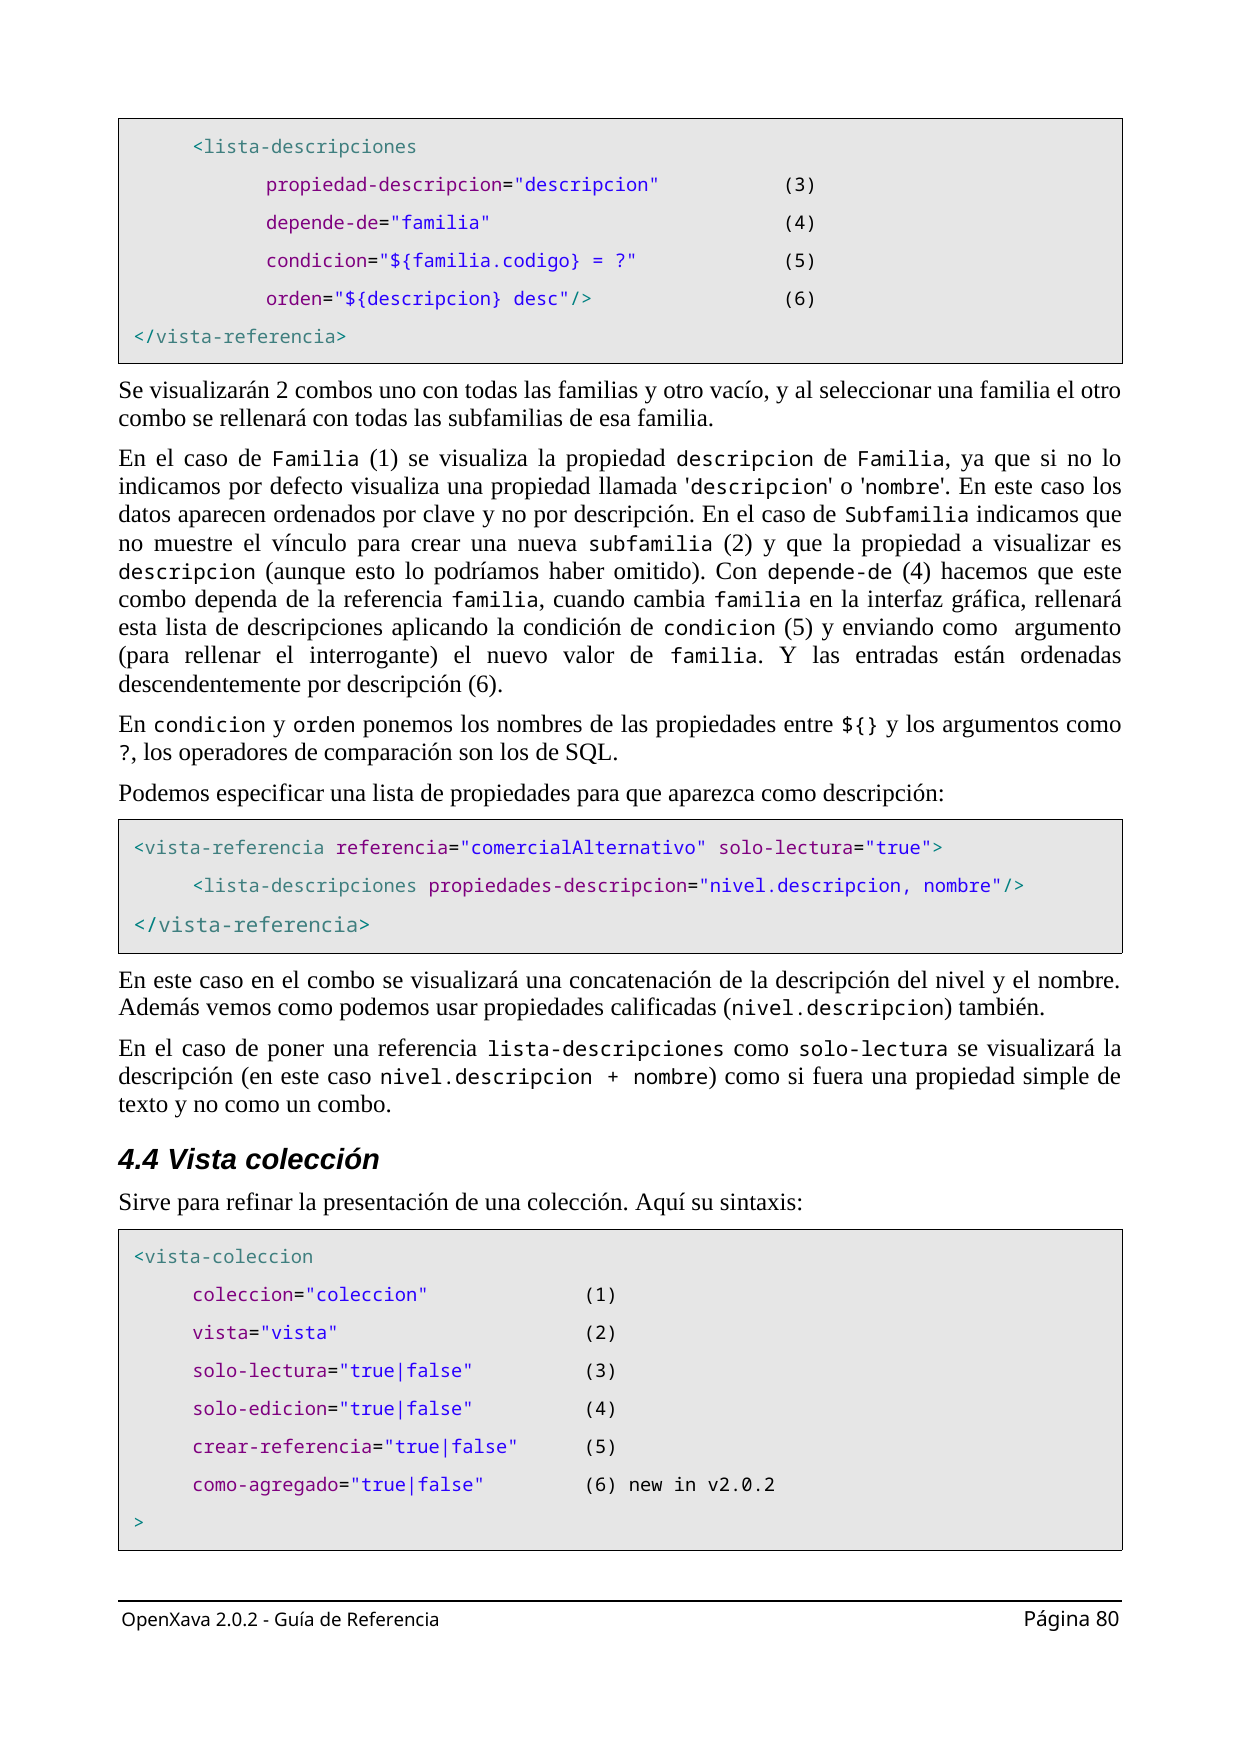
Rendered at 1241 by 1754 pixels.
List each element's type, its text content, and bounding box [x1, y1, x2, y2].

text </vista-referencia> [119, 895, 1122, 953]
text En este caso en el combo se visualizará una concatenación de la descripción del nivel y el nombre. Además vemos como podemos usar propiedades calificadas (nivel.descripcion) también. [118, 966, 1122, 1022]
subtitle Vista colección [118, 1143, 1122, 1176]
text condicion="${familia.codigo} = ?" (5) [119, 232, 1122, 270]
text solo-edicion="true|false" (4) [119, 1381, 1122, 1419]
text coleccion="coleccion" (1) [119, 1267, 1122, 1305]
text Se visualizarán 2 combos uno con todas las familias y otro vacío, y al seleccionar una familia el otro combo se rellenará con todas las subfamilias de esa familia. [118, 376, 1122, 431]
text En condicion y orden ponemos los nombres de las propiedades entre ${} y los argumentos como ?, los operadores de comparación son los de SQL. [118, 710, 1122, 766]
text En el caso de Familia (1) se visualiza la propiedad descripcion de Familia, ya que si no lo indicamos por defecto visualiza una propiedad llamada 'descripcion' o 'nombre'. En este caso los datos aparecen ordenados por clave y no por descripción. En el caso de Subfamilia indicamos que no muestre el vínculo para crear una nueva subfamilia (2) y que la propiedad a visualizar es descripcion (aunque esto lo podríamos haber omitido). Con depende-de (4) hacemos que este combo dependa de la referencia familia, cuando cambia familia en la interfaz gráfica, rellenará esta lista de descripciones aplicando la condición de condicion (5) y enviando como argumento (para rellenar el interrogante) el nuevo valor de familia. Y las entradas están ordenadas descendentemente por descripción (6). [118, 444, 1122, 697]
text depende-de="familia" (4) [119, 194, 1122, 232]
text crear-referencia="true|false" (5) [119, 1419, 1122, 1457]
text <lista-descripciones [119, 119, 1122, 156]
text Sirve para refinar la presentación de una colección. Aquí su sintaxis: [118, 1188, 1122, 1216]
text </vista-referencia> [119, 308, 1122, 363]
text > [119, 1495, 1122, 1550]
text En el caso de poner una referencia lista-descripciones como solo-lectura se visualizará la descripción (en este caso nivel.descripcion + nombre) como si fuera una propiedad simple de texto y no como un combo. [118, 1034, 1122, 1118]
text solo-lectura="true|false" (3) [119, 1343, 1122, 1381]
text orden="${descripcion} desc"/> (6) [119, 270, 1122, 308]
text propiedad-descripcion="descripcion" (3) [119, 156, 1122, 194]
text <lista-descripciones propiedades-descripcion="nivel.descripcion, nombre"/> [119, 857, 1122, 895]
text como-agregado="true|false" (6) new in v2.0.2 [119, 1457, 1122, 1495]
text Podemos especificar una lista de propiedades para que aparezca como descripción: [118, 779, 1122, 807]
text <vista-coleccion [119, 1230, 1122, 1267]
text vista="vista" (2) [119, 1305, 1122, 1343]
text <vista-referencia referencia="comercialAlternativo" solo-lectura="true"> [119, 820, 1122, 857]
